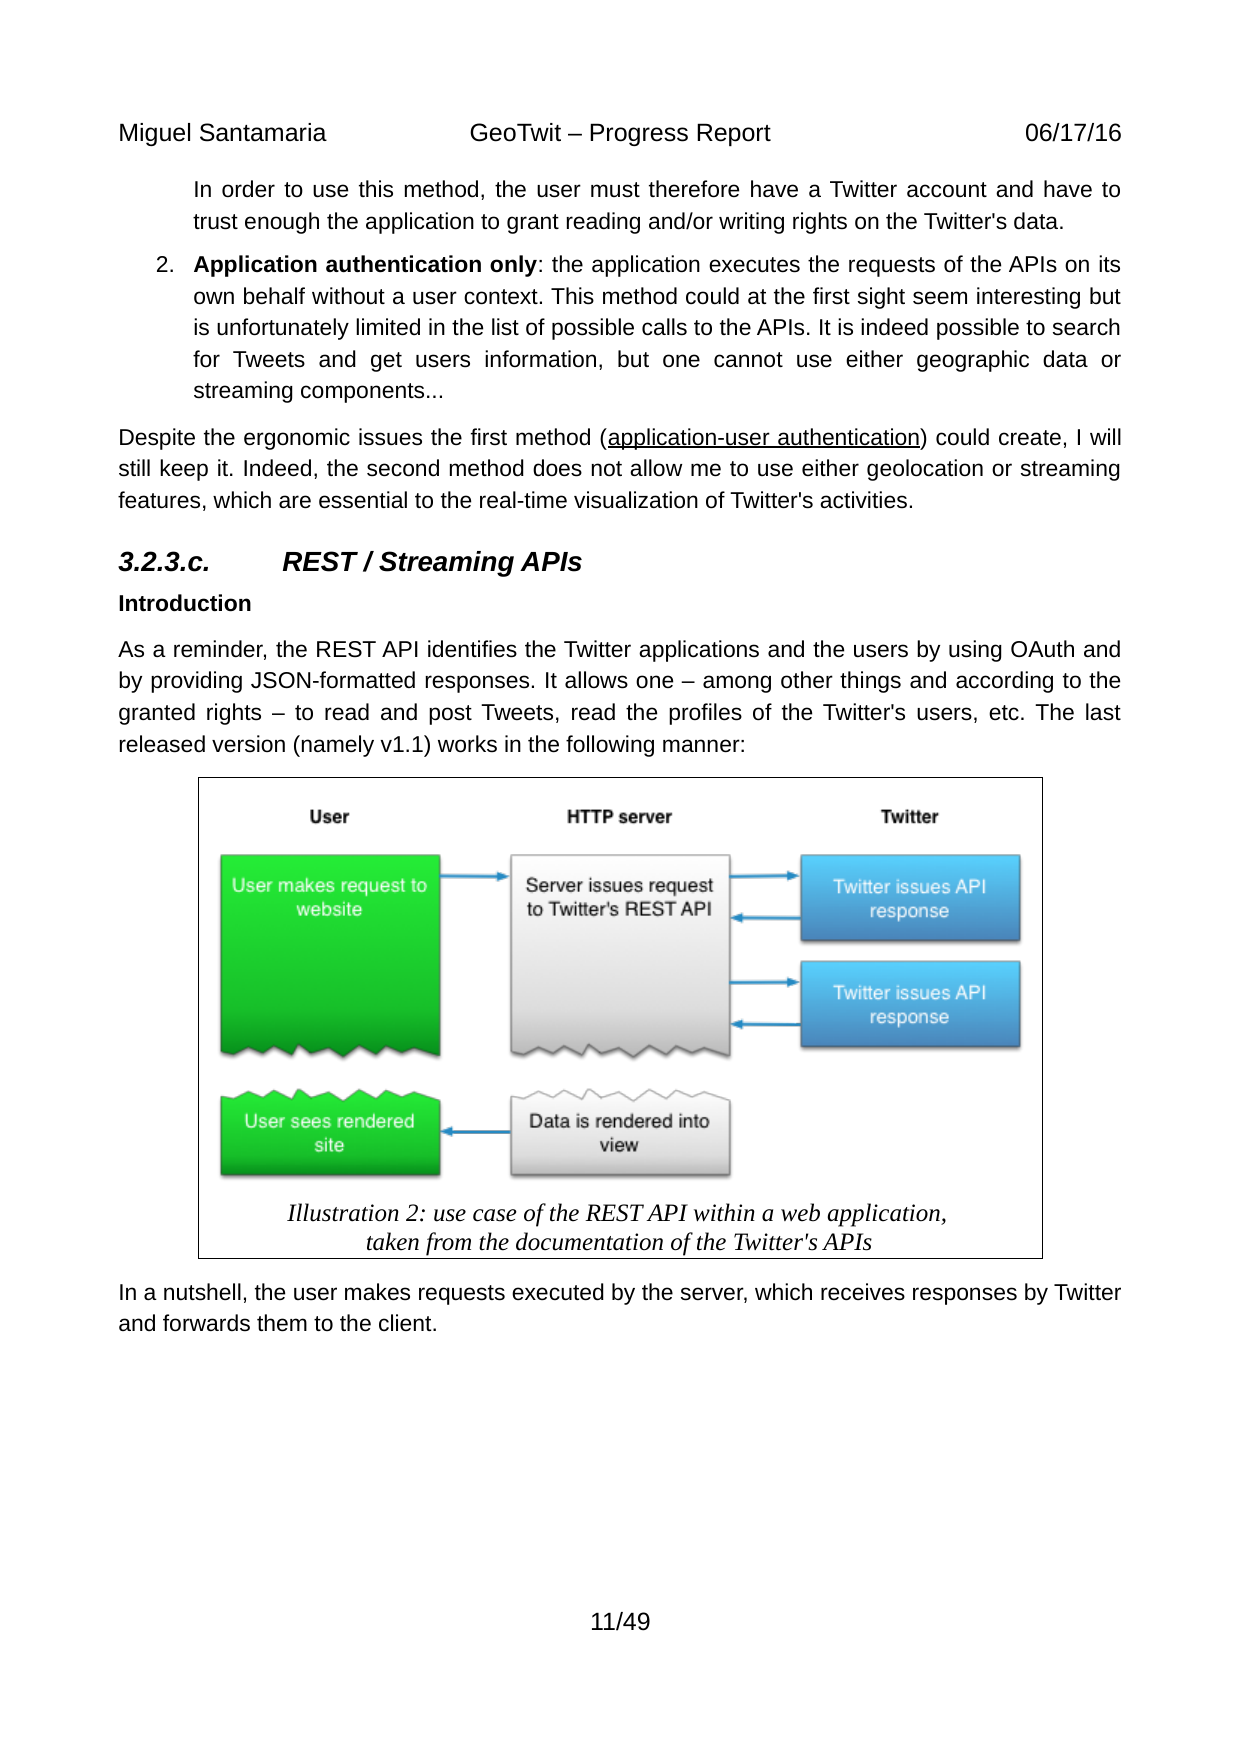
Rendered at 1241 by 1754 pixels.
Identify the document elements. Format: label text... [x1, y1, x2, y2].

list Application authentication only: the application executes the requests of the APIs on its own behalf without a user context. This method could at the first sight seem interesting but is unfortunately limited in the list of possible calls to the APIs. It is indeed possible to search for Tweets and get users information, but one cannot use either geographic data or streaming components... [156, 251, 1122, 404]
text Introduction [118, 590, 1122, 616]
text Illustration 2: use case of the REST API within a web application, taken from the documentation of the Twitter's APIs [201, 1198, 1039, 1256]
picture [201, 792, 1040, 1198]
text As a reminder, the REST API identifies the Twitter applications and the users by using OAuth and by providing JSON-formatted responses. It allows one – among other things and according to the granted rights – to read and post Tweets, read the profiles of the Twitter's users, etc. The last released version (namely v1.1) works in the following manner: [118, 636, 1122, 757]
subtitle REST / Streaming APIs [118, 545, 1122, 577]
list In order to use this method, the user must therefore have a Twitter account and have to trust enough the application to grant reading and/or writing rights on the Twitter's data. [156, 176, 1122, 234]
text In a nutshell, the user makes requests executed by the server, which receives responses by Twitter and forwards them to the client. [118, 777, 1122, 1336]
text Despite the ergonomic issues the first method (application-user authentication) could create, I will still keep it. Indeed, the second method does not allow me to use either geolocation or streaming features, which are essential to the real-time visualization of Twitter's activities. [118, 424, 1122, 513]
